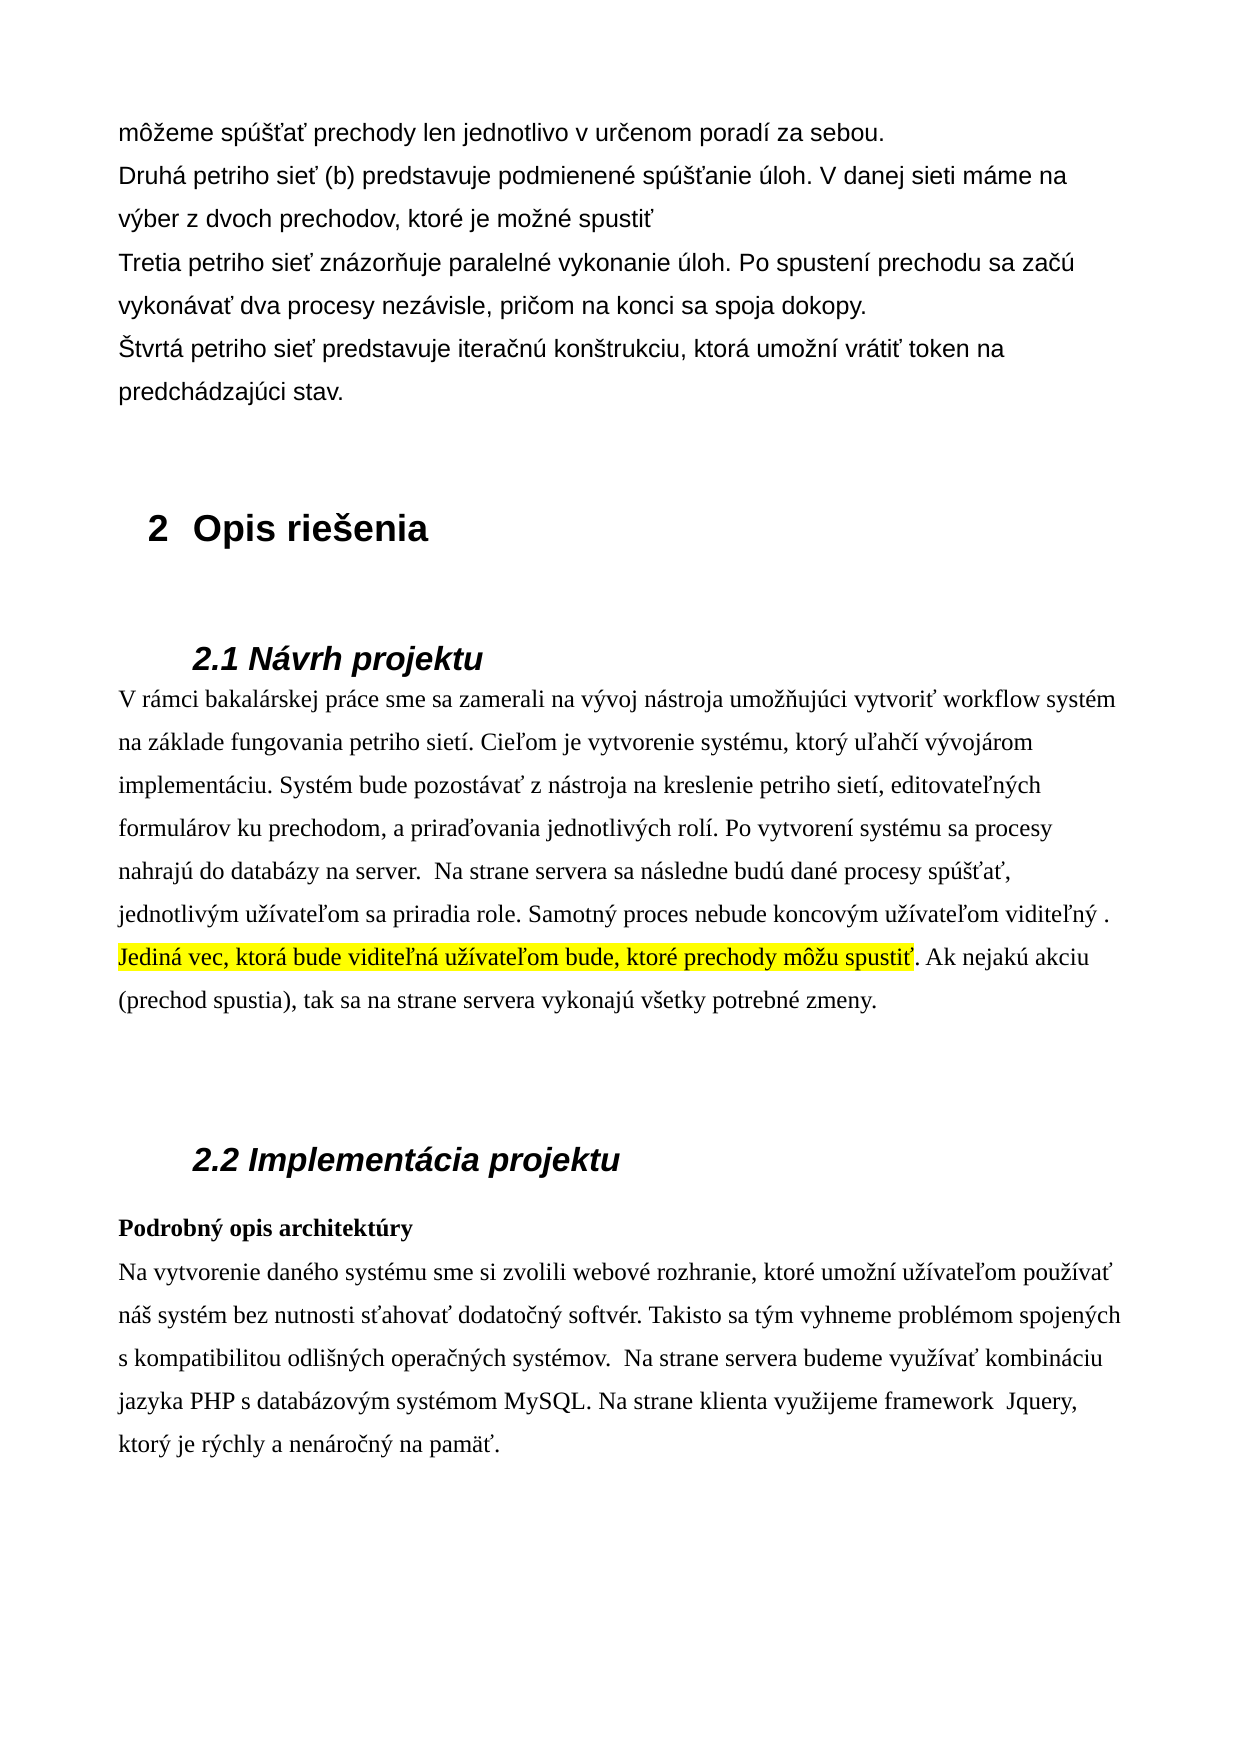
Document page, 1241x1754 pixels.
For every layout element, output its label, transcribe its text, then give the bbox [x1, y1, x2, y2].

subtitle Opis riešenia [148, 506, 1122, 549]
text Tretia petriho sieť znázorňuje paralelné vykonanie úloh. Po spustení prechodu sa začú vykonávať dva procesy nezávisle, pričom na konci sa spoja dokopy. [118, 247, 1122, 319]
text môžeme spúšťať prechody len jednotlivo v určenom poradí za sebou. [118, 118, 1122, 147]
text V rámci bakalárskej práce sme sa zamerali na vývoj nástroja umožňujúci vytvoriť workflow systém na základe fungovania petriho sietí. Cieľom je vytvorenie systému, ktorý uľahčí vývojárom implementáciu. Systém bude pozostávať z nástroja na kreslenie petriho sietí, editovateľných formulárov ku prechodom, a priraďovania jednotlivých rolí. Po vytvorení systému sa procesy nahrajú do databázy na server. Na strane servera sa následne budú dané procesy spúšťať, jednotlivým užívateľom sa priradia role. Samotný proces nebude koncovým užívateľom viditeľný . Jediná vec, ktorá bude viditeľná užívateľom bude, ktoré prechody môžu spustiť. Ak nejakú akciu (prechod spustia), tak sa na strane servera vykonajú všetky potrebné zmeny. [118, 684, 1122, 1014]
text Štvrtá petriho sieť predstavuje iteračnú konštrukciu, ktorá umožní vrátiť token na predchádzajúci stav. [118, 334, 1122, 406]
text Druhá petriho sieť (b) predstavuje podmienené spúšťanie úloh. V danej sieti máme na výber z dvoch prechodov, ktoré je možné spustiť [118, 161, 1122, 233]
subtitle 2.2 Implementácia projektu [148, 1140, 1122, 1178]
text Na vytvorenie daného systému sme si zvolili webové rozhranie, ktoré umožní užívateľom používať náš systém bez nutnosti sťahovať dodatočný softvér. Takisto sa tým vyhneme problémom spojených s kompatibilitou odlišných operačných systémov. Na strane servera budeme využívať kombináciu jazyka PHP s databázovým systémom MySQL. Na strane klienta využijeme framework Jquery, ktorý je rýchly a nenáročný na pamäť. [118, 1257, 1122, 1458]
text Podrobný opis architektúry [118, 1213, 1122, 1242]
subtitle 2.1 Návrh projektu [148, 639, 1122, 677]
